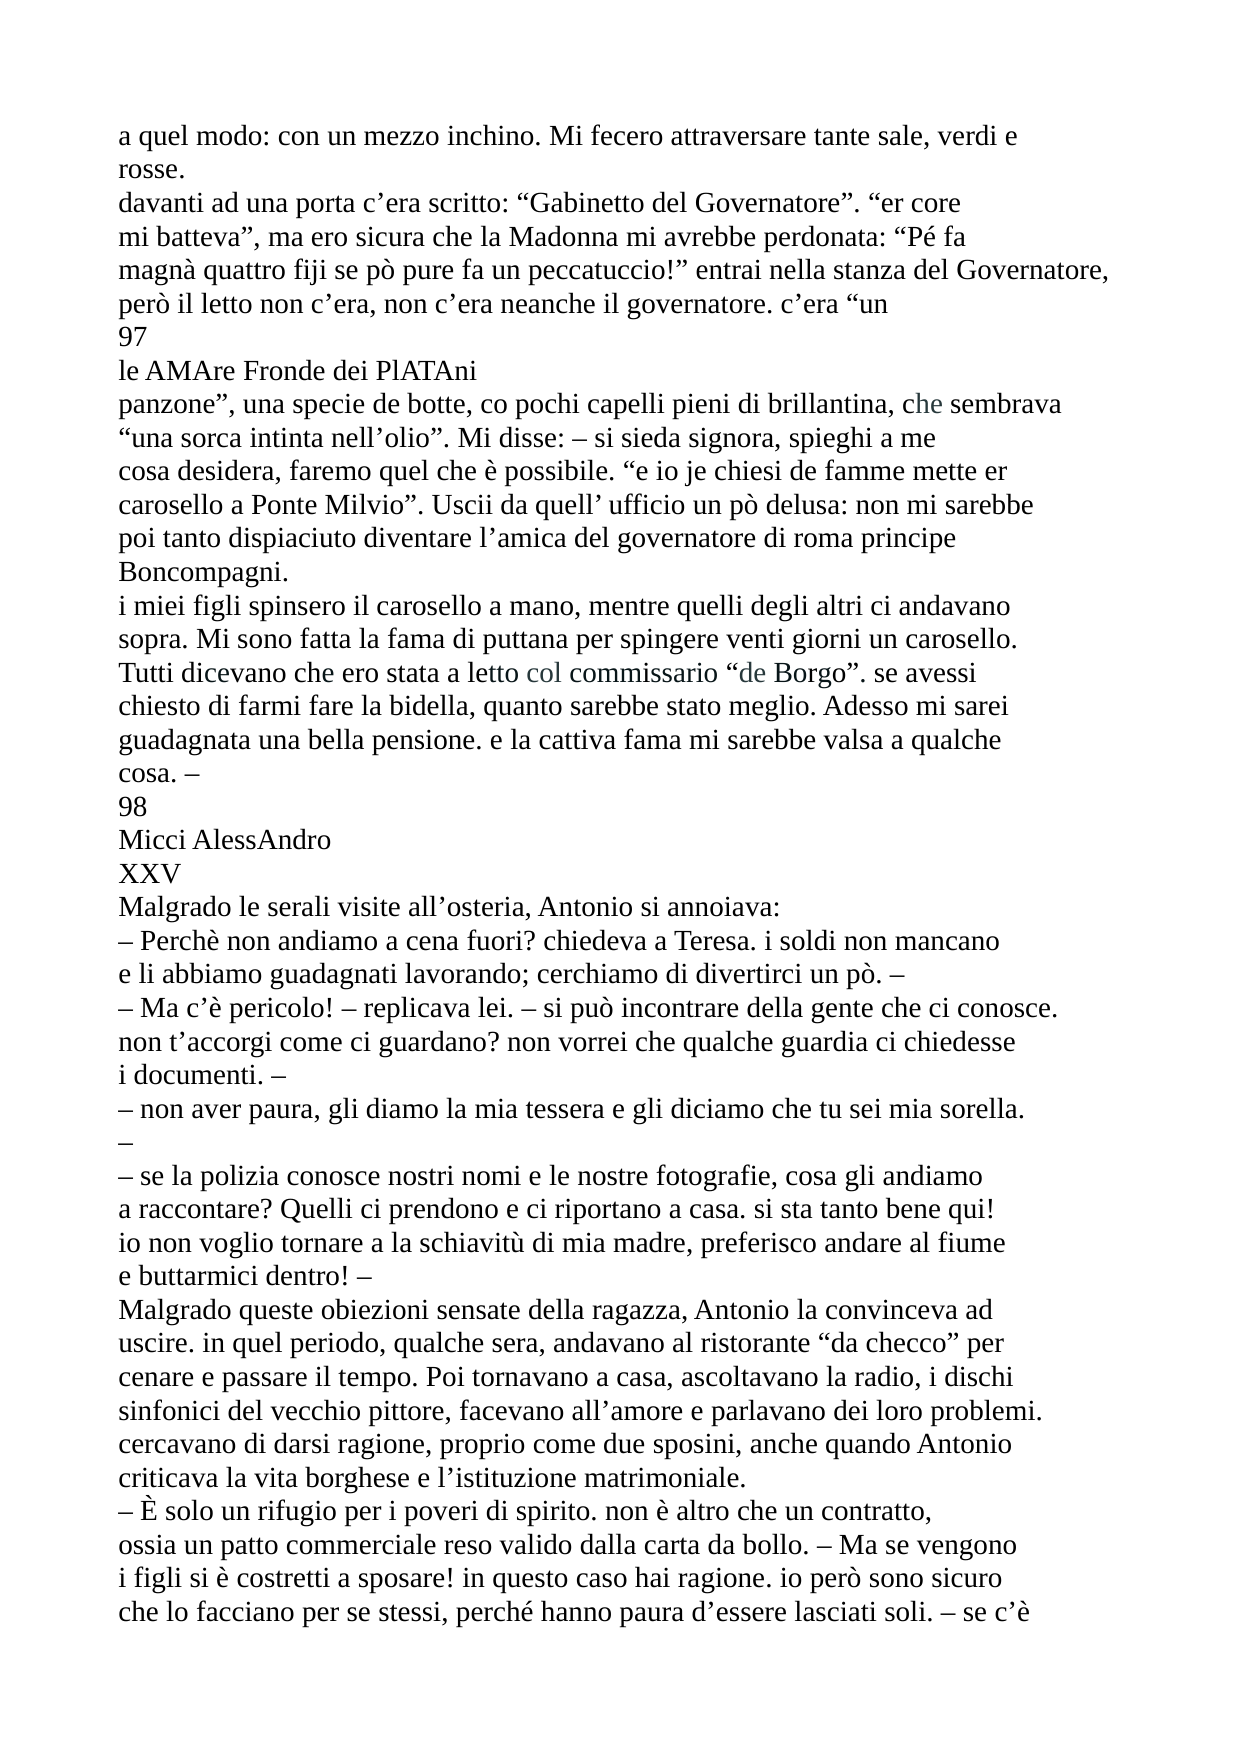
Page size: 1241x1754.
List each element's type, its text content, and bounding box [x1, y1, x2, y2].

text – È solo un rifugio per i poveri di spirito. non è altro che un contratto, [118, 1493, 1122, 1527]
text – [118, 1124, 1122, 1158]
text sopra. Mi sono fatta la fama di puttana per spingere venti giorni un carosello. [118, 621, 1122, 655]
text Malgrado queste obiezioni sensate della ragazza, Antonio la convinceva ad [118, 1292, 1122, 1326]
text ossia un patto commerciale reso valido dalla carta da bollo. – Ma se vengono [118, 1527, 1122, 1560]
text però il letto non c’era, non c’era neanche il governatore. c’era “un [118, 286, 1122, 319]
text non t’accorgi come ci guardano? non vorrei che qualche guardia ci chiedesse [118, 1024, 1122, 1057]
text magnà quattro fiji se pò pure fa un peccatuccio!” entrai nella stanza del Governatore, [118, 252, 1122, 286]
text cosa desidera, faremo quel che è possibile. “e io je chiesi de famme mette er [118, 453, 1122, 487]
text guadagnata una bella pensione. e la cattiva fama mi sarebbe valsa a qualche [118, 722, 1122, 755]
text criticava la vita borghese e l’istituzione matrimoniale. [118, 1460, 1122, 1493]
text chiesto di farmi fare la bidella, quanto sarebbe stato meglio. Adesso mi sarei [118, 688, 1122, 722]
text carosello a Ponte Milvio”. Uscii da quell’ ufficio un pò delusa: non mi sarebbe [118, 487, 1122, 521]
text sinfonici del vecchio pittore, facevano all’amore e parlavano dei loro problemi. [118, 1393, 1122, 1426]
text cosa. – [118, 755, 1122, 789]
text Micci AlessAndro [118, 822, 1122, 856]
text Malgrado le serali visite all’osteria, Antonio si annoiava: [118, 889, 1122, 923]
text uscire. in quel periodo, qualche sera, andavano al ristorante “da checco” per [118, 1326, 1122, 1359]
text – non aver paura, gli diamo la mia tessera e gli diciamo che tu sei mia sorella. [118, 1091, 1122, 1124]
text Tutti dicevano che ero stata a letto col commissario “de Borgo”. se avessi [118, 655, 1122, 688]
text cenare e passare il tempo. Poi tornavano a casa, ascoltavano la radio, i dischi [118, 1359, 1122, 1393]
text – Perchè non andiamo a cena fuori? chiedeva a Teresa. i soldi non mancano [118, 923, 1122, 957]
text – Ma c’è pericolo! – replicava lei. – si può incontrare della gente che ci conosce. [118, 990, 1122, 1024]
text mi batteva”, ma ero sicura che la Madonna mi avrebbe perdonata: “Pé fa [118, 219, 1122, 252]
text a raccontare? Quelli ci prendono e ci riportano a casa. si sta tanto bene qui! [118, 1191, 1122, 1225]
text le AMAre Fronde dei PlATAni [118, 353, 1122, 386]
text i documenti. – [118, 1057, 1122, 1091]
text che lo facciano per se stessi, perché hanno paura d’essere lasciati soli. – se c’è [118, 1594, 1122, 1627]
text XXV [118, 856, 1122, 889]
text cercavano di darsi ragione, proprio come due sposini, anche quando Antonio [118, 1426, 1122, 1460]
text e li abbiamo guadagnati lavorando; cerchiamo di divertirci un pò. – [118, 957, 1122, 990]
text io non voglio tornare a la schiavitù di mia madre, preferisco andare al fiume [118, 1225, 1122, 1258]
text davanti ad una porta c’era scritto: “Gabinetto del Governatore”. “er core [118, 185, 1122, 219]
text i miei figli spinsero il carosello a mano, mentre quelli degli altri ci andavano [118, 588, 1122, 621]
text e buttarmici dentro! – [118, 1258, 1122, 1292]
text i figli si è costretti a sposare! in questo caso hai ragione. io però sono sicuro [118, 1560, 1122, 1594]
text “una sorca intinta nell’olio”. Mi disse: – si sieda signora, spieghi a me [118, 420, 1122, 453]
text 97 [118, 319, 1122, 353]
text panzone”, una specie de botte, co pochi capelli pieni di brillantina, che sembrava [118, 386, 1122, 420]
text poi tanto dispiaciuto diventare l’amica del governatore di roma principe Boncompagni. [118, 521, 1122, 588]
text a quel modo: con un mezzo inchino. Mi fecero attraversare tante sale, verdi e [118, 118, 1122, 152]
text – se la polizia conosce nostri nomi e le nostre fotografie, cosa gli andiamo [118, 1158, 1122, 1191]
text 98 [118, 789, 1122, 822]
text rosse. [118, 152, 1122, 185]
